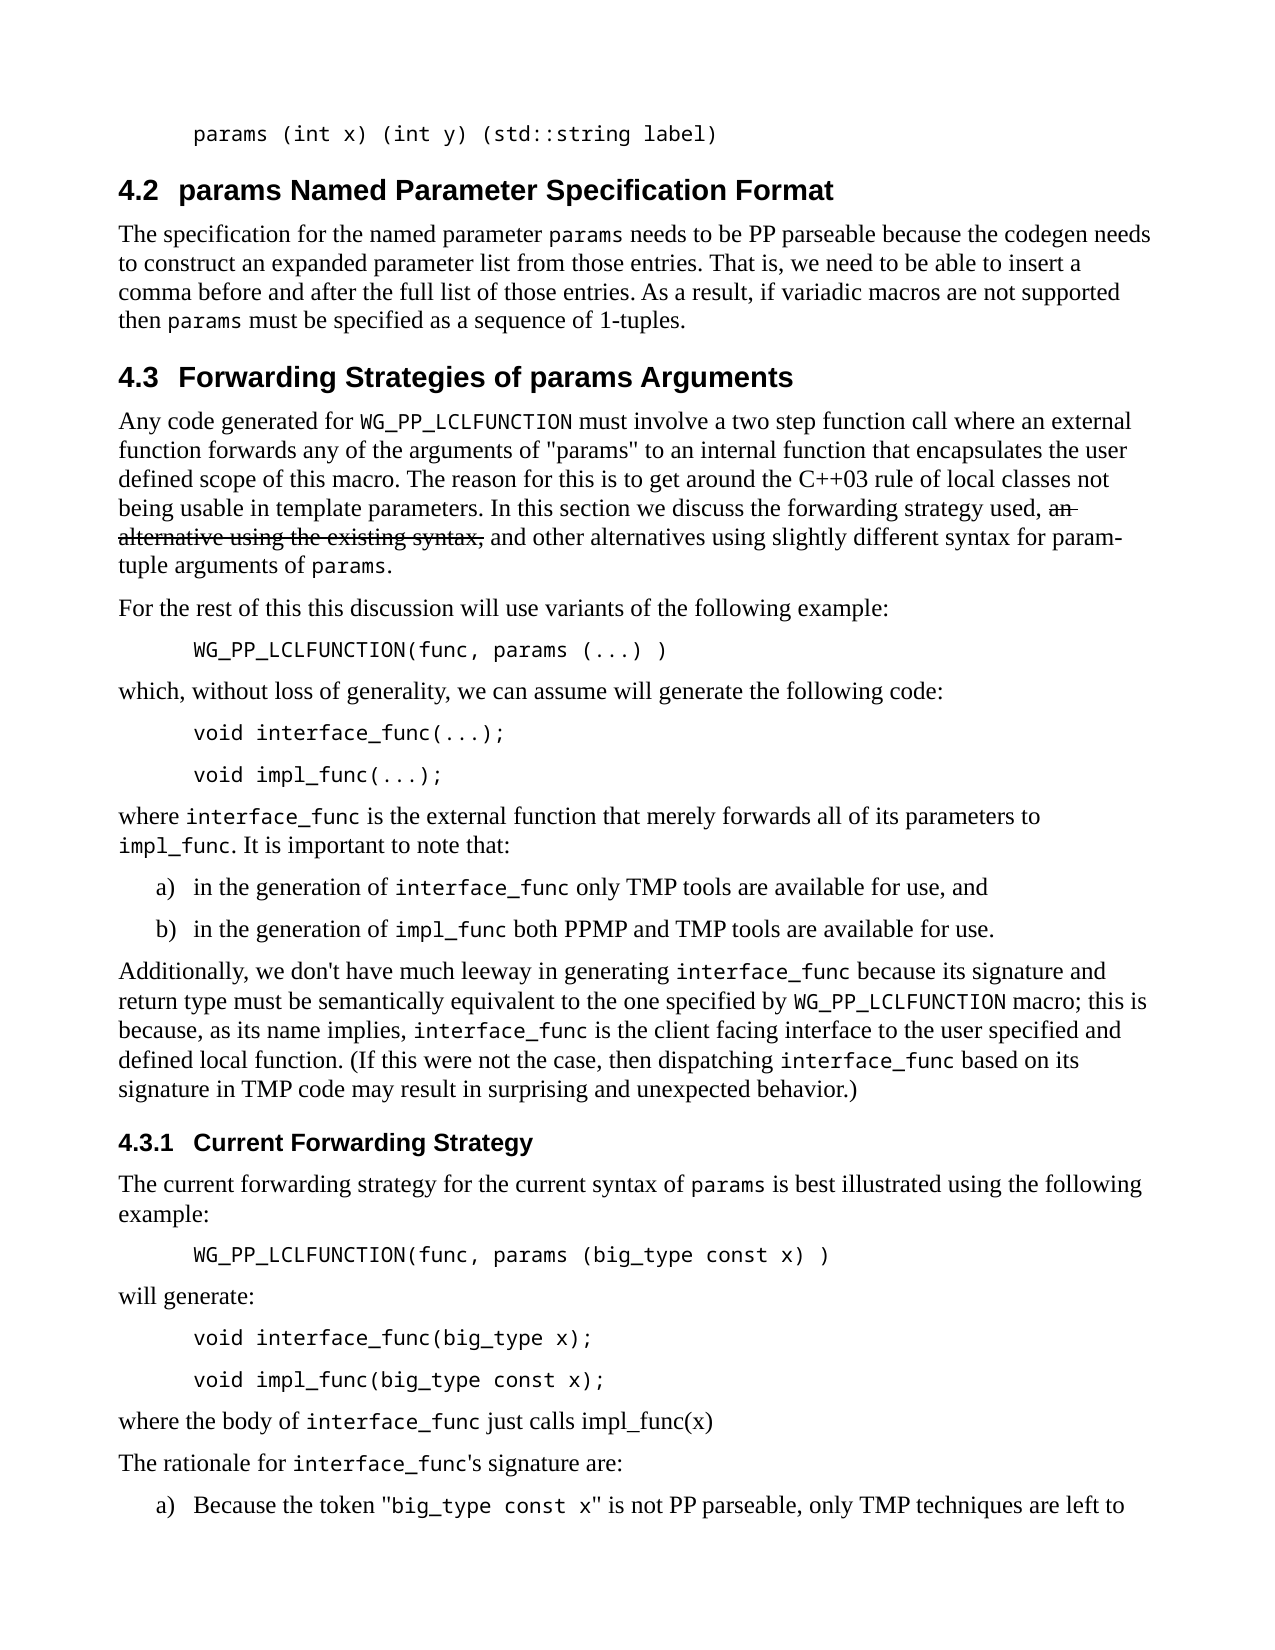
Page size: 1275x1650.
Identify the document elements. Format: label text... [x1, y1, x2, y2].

list in the generation of impl_func both PPMP and TMP tools are available for use. [156, 914, 1157, 944]
text void interface_func(big_type x); [118, 1322, 1157, 1352]
text void impl_func(...); [118, 759, 1157, 788]
text WG_PP_LCLFUNCTION(func, params (big_type const x) ) [118, 1240, 1157, 1268]
subtitle params Named Parameter Specification Format [118, 173, 1157, 206]
text will generate: [118, 1281, 1157, 1310]
text which, without loss of generality, we can assume will generate the following code: [118, 676, 1157, 704]
text void impl_func(big_type const x); [118, 1364, 1157, 1394]
text The rationale for interface_func's signature are: [118, 1448, 1157, 1478]
text WG_PP_LCLFUNCTION(func, params (...) ) [118, 634, 1157, 663]
text The current forwarding strategy for the current syntax of params is best illustrated using the following example: [118, 1169, 1157, 1228]
subtitle Current Forwarding Strategy [118, 1128, 1157, 1157]
text For the rest of this this discussion will use variants of the following example: [118, 593, 1157, 621]
subtitle Forwarding Strategies of params Arguments [118, 360, 1157, 394]
text params (int x) (int y) (std::string label) [118, 118, 1157, 148]
text where interface_func is the external function that merely forwards all of its parameters to impl_func. It is important to note that: [118, 801, 1157, 860]
text The specification for the named parameter params needs to be PP parseable because the codegen needs to construct an expanded parameter list from those entries. That is, we need to be able to insert a comma before and after the full list of those entries. As a result, if variadic macros are not supported then params must be specified as a sequence of 1-tuples. [118, 219, 1157, 335]
list Because the token "big_type const x" is not PP parseable, only TMP techniques are left to [156, 1490, 1157, 1520]
text Any code generated for WG_PP_LCLFUNCTION must involve a two step function call where an external function forwards any of the arguments of "params" to an internal function that encapsulates the user defined scope of this macro. The reason for this is to get around the C++03 rule of local classes not being usable in template parameters. In this section we discuss the forwarding strategy used, an alternative using the existing syntax, and other alternatives using slightly different syntax for param-tuple arguments of params. [118, 406, 1157, 580]
text Additionally, we don't have much leeway in generating interface_func because its signature and return type must be semantically equivalent to the one specified by WG_PP_LCLFUNCTION macro; this is because, as its name implies, interface_func is the client facing interface to the user specified and defined local function. (If this were not the case, then dispatching interface_func based on its signature in TMP code may result in surprising and unexpected behavior.) [118, 956, 1157, 1103]
list in the generation of interface_func only TMP tools are available for use, and [156, 872, 1157, 902]
text void interface_func(...); [118, 717, 1157, 747]
text where the body of interface_func just calls impl_func(x) [118, 1406, 1157, 1436]
